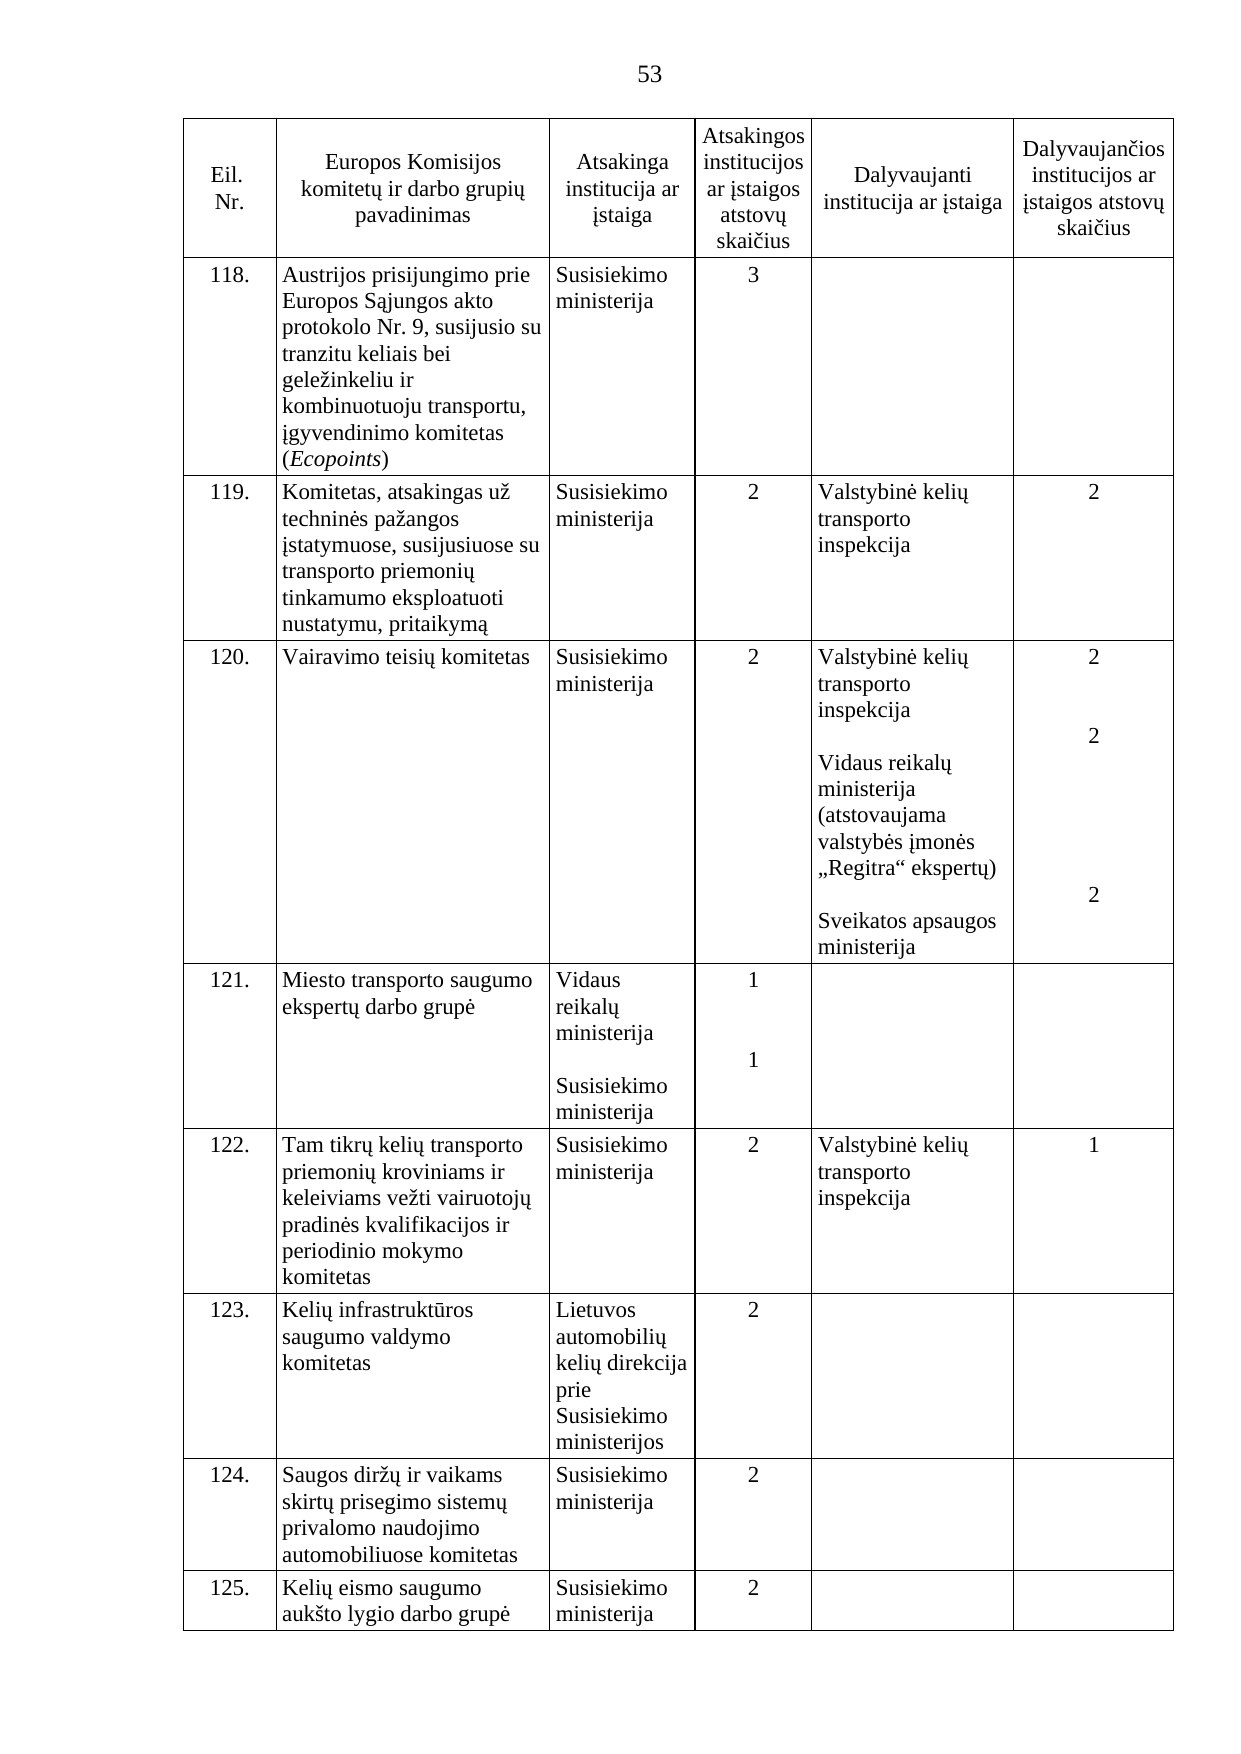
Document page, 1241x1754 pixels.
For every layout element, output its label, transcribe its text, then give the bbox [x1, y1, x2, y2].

table_header Dalyvaujanti institucija ar įstaiga [812, 119, 1013, 257]
table_cell 2 [696, 1294, 811, 1458]
table_cell Austrijos prisijungimo prie Europos Sąjungos akto protokolo Nr. 9, susijusio su tranzitu keliais bei geležinkeliu ir kombinuotuoju transportu, įgyvendinimo komitetas (Ecopoints) [277, 258, 549, 474]
table_cell Susisiekimo ministerija [550, 1571, 694, 1629]
table_cell 2 [696, 1459, 811, 1570]
table_cell 2 [696, 476, 811, 639]
table_header Dalyvaujančios institucijos ar įstaigos atstovų skaičius [1014, 119, 1173, 257]
table_cell 1 1 [696, 964, 811, 1128]
table_cell Susisiekimo ministerija [550, 1129, 694, 1293]
table_cell 120. [184, 641, 276, 963]
table_cell 124. [184, 1459, 276, 1570]
table_cell Susisiekimo ministerija [550, 1459, 694, 1570]
table_cell Susisiekimo ministerija [550, 258, 694, 474]
table_header Europos Komisijos komitetų ir darbo grupių pavadinimas [277, 119, 549, 257]
table_cell 3 [696, 258, 811, 474]
table_cell [1174, 640, 1187, 963]
table_header Atsakingos institucijos ar įstaigos atstovų skaičius [696, 119, 811, 257]
table_cell [1014, 258, 1173, 474]
table_cell Kelių eismo saugumo aukšto lygio darbo grupė [277, 1571, 549, 1629]
table_cell [1174, 1458, 1187, 1570]
table_cell Susisiekimo ministerija [550, 476, 694, 639]
table_cell [812, 1459, 1013, 1570]
table_cell 2 [696, 641, 811, 963]
table_cell Valstybinė kelių transporto inspekcija [812, 1129, 1013, 1293]
table_cell Valstybinė kelių transporto inspekcija Vidaus reikalų ministerija (atstovaujama valstybės įmonės „Regitra“ ekspertų) Sveikatos apsaugos ministerija [812, 641, 1013, 963]
table_cell 119. [184, 476, 276, 639]
table_cell 121. [184, 964, 276, 1128]
table_cell [1174, 475, 1187, 639]
table_cell Susisiekimo ministerija [550, 641, 694, 963]
table_cell [812, 258, 1013, 474]
table_cell Saugos diržų ir vaikams skirtų prisegimo sistemų privalomo naudojimo automobiliuose komitetas [277, 1459, 549, 1570]
table_cell [1174, 1128, 1187, 1293]
table_cell [1014, 1571, 1173, 1629]
table_cell [1174, 257, 1187, 474]
table_cell [1014, 1294, 1173, 1458]
table_cell 2 2 2 [1014, 641, 1173, 963]
table_cell Tam tikrų kelių transporto priemonių kroviniams ir keleiviams vežti vairuotojų pradinės kvalifikacijos ir periodinio mokymo komitetas [277, 1129, 549, 1293]
table_cell [812, 1294, 1013, 1458]
table_cell Vidaus reikalų ministerija Susisiekimo ministerija [550, 964, 694, 1128]
table_cell [1014, 1459, 1173, 1570]
table_cell 118. [184, 258, 276, 474]
table_cell 2 [696, 1129, 811, 1293]
table_cell Vairavimo teisių komitetas [277, 641, 549, 963]
table_cell Komitetas, atsakingas už techninės pažangos įstatymuose, susijusiuose su transporto priemonių tinkamumo eksploatuoti nustatymu, pritaikymą [277, 476, 549, 639]
table_cell Kelių infrastruktūros saugumo valdymo komitetas [277, 1294, 549, 1458]
table_cell [1174, 963, 1187, 1128]
table_header [1174, 118, 1187, 257]
table_header Atsakinga institucija ar įstaiga [550, 119, 694, 257]
table_cell Valstybinė kelių transporto inspekcija [812, 476, 1013, 639]
table_cell [1174, 1293, 1187, 1458]
table_cell 1 [1014, 1129, 1173, 1293]
table_cell [812, 964, 1013, 1128]
table_cell Lietuvos automobilių kelių direkcija prie Susisiekimo ministerijos [550, 1294, 694, 1458]
table_cell 123. [184, 1294, 276, 1458]
table_cell [1014, 964, 1173, 1128]
table_header Eil. Nr. [184, 119, 276, 257]
table_cell 2 [1014, 476, 1173, 639]
table_cell 2 [696, 1571, 811, 1629]
table_cell Miesto transporto saugumo ekspertų darbo grupė [277, 964, 549, 1128]
table_cell [812, 1571, 1013, 1629]
table_cell 125. [184, 1571, 276, 1629]
table_cell 122. [184, 1129, 276, 1293]
table_cell [1174, 1570, 1187, 1629]
